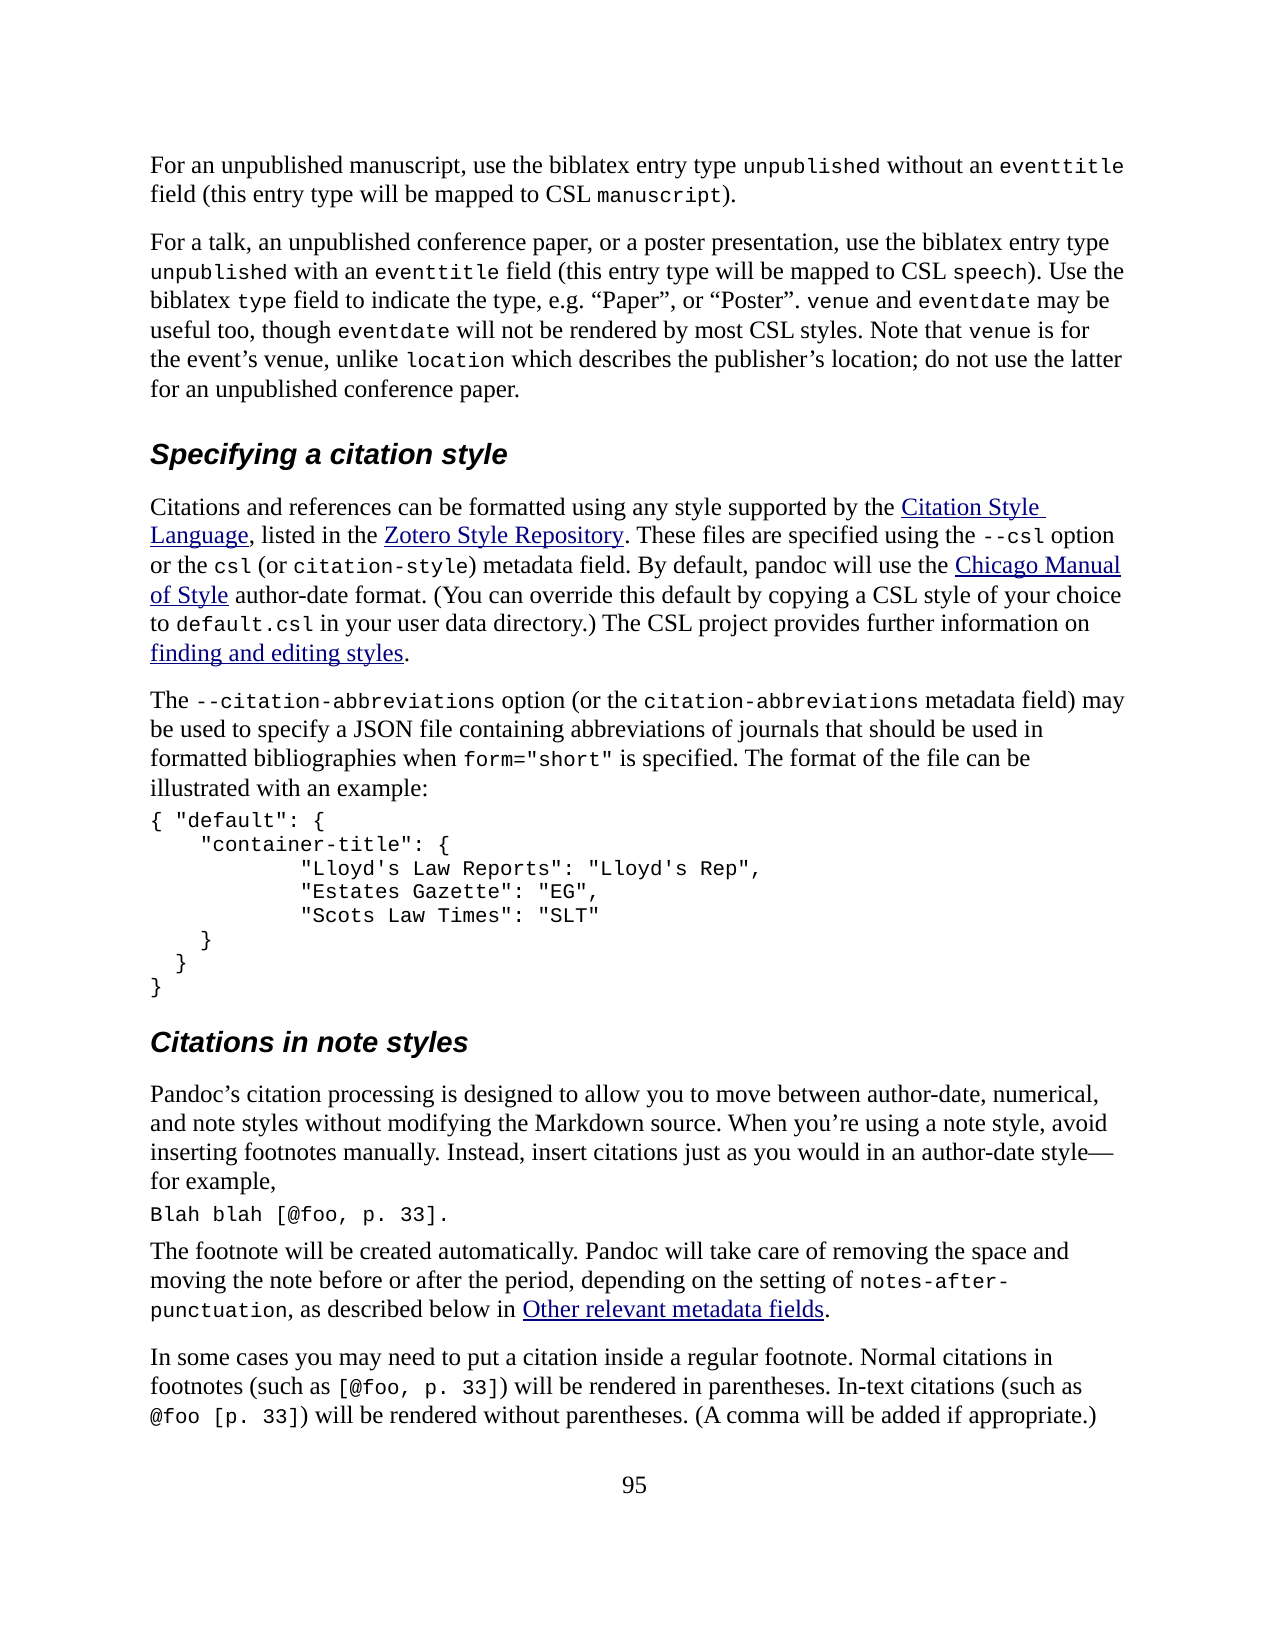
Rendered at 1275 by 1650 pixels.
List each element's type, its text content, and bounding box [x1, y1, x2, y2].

text Blah blah [@foo, p. 33]. [150, 1203, 1125, 1227]
text "Scots Law Times": "SLT" [150, 905, 1125, 929]
subtitle Specifying a citation style [150, 437, 1125, 470]
text Pandoc’s citation processing is designed to allow you to move between author-date, numerical, and note styles without modifying the Markdown source. When you’re using a note style, avoid inserting footnotes manually. Instead, insert citations just as you would in an author-date style—for example, [150, 1079, 1125, 1194]
text Citations and references can be formatted using any style supported by the Citation Style Language, listed in the Zotero Style Repository. These files are specified using the --csl option or the csl (or citation-style) metadata field. By default, pandoc will use the Chicago Manual of Style author-date format. (You can override this default by copying a CSL style of your choice to default.csl in your user data directory.) The CSL project provides further information on finding and editing styles. [150, 492, 1125, 667]
text In some cases you may need to put a citation inside a regular footnote. Normal citations in footnotes (such as [@foo, p. 33]) will be rendered in parentheses. In-text citations (such as @foo [p. 33]) will be rendered without parentheses. (A comma will be added if appropriate.) [150, 1342, 1125, 1430]
text } [150, 976, 1125, 999]
text For an unpublished manuscript, use the biblatex entry type unpublished without an eventtitle field (this entry type will be mapped to CSL manuscript). [150, 150, 1125, 209]
text { "default": { [150, 810, 1125, 834]
text "Lloyd's Law Reports": "Lloyd's Rep", [150, 858, 1125, 881]
text The footnote will be created automatically. Pandoc will take care of removing the space and moving the note before or after the period, depending on the setting of notes-after-punctuation, as described below in Other relevant metadata fields. [150, 1236, 1125, 1324]
text } [150, 952, 1125, 976]
text The --citation-abbreviations option (or the citation-abbreviations metadata field) may be used to specify a JSON file containing abbreviations of journals that should be used in formatted bibliographies when form="short" is specified. The format of the file can be illustrated with an example: [150, 685, 1125, 801]
text "container-title": { [150, 834, 1125, 858]
text For a talk, an unpublished conference paper, or a poster presentation, use the biblatex entry type unpublished with an eventtitle field (this entry type will be mapped to CSL speech). Use the biblatex type field to indicate the type, e.g. “Paper”, or “Poster”. venue and eventdate may be useful too, though eventdate will not be rendered by most CSL styles. Note that venue is for the event’s venue, unlike location which describes the publisher’s location; do not use the latter for an unpublished conference paper. [150, 227, 1125, 403]
text } [150, 929, 1125, 952]
subtitle Citations in note styles [150, 1024, 1125, 1058]
text "Estates Gazette": "EG", [150, 881, 1125, 905]
